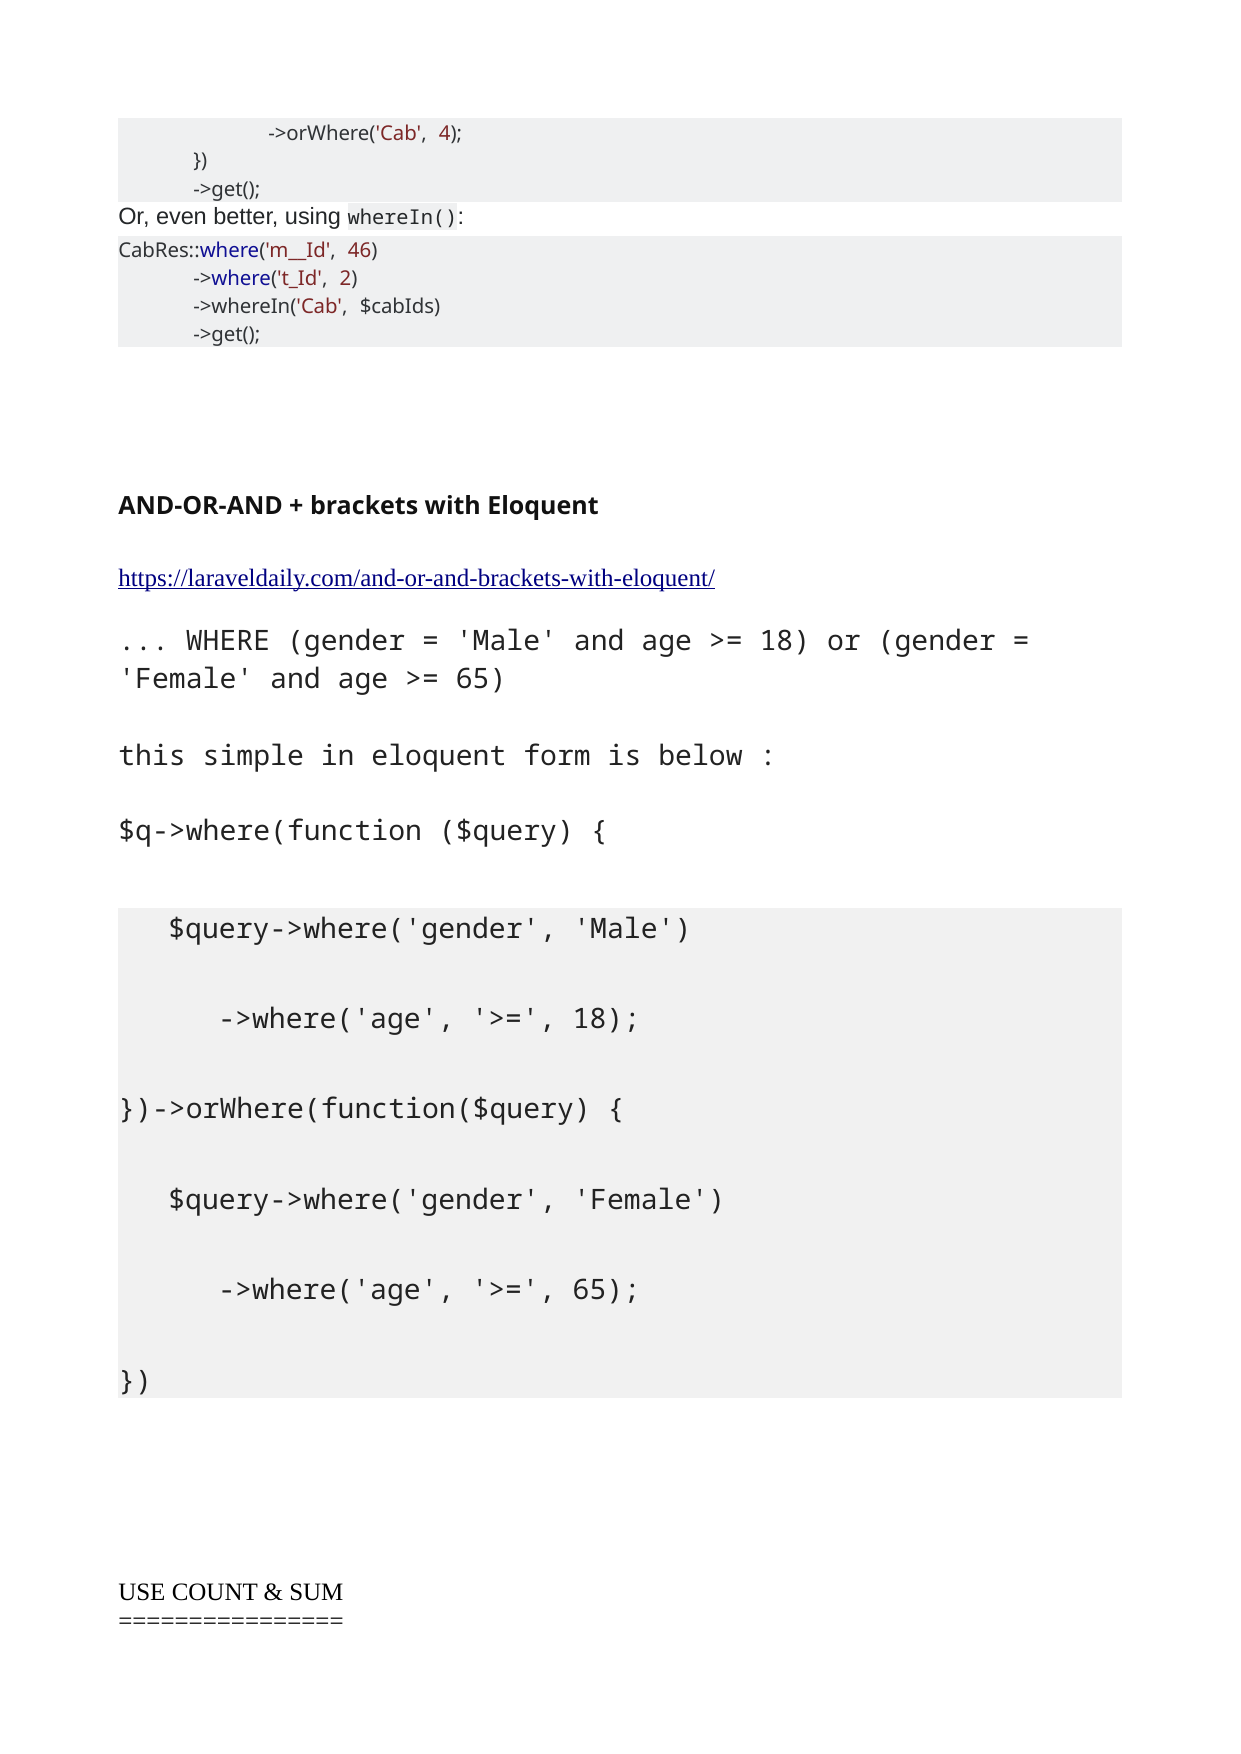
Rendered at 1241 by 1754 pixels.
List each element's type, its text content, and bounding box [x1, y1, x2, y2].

text ->where('t_Id', 2) [118, 263, 1122, 291]
text ->where('age', '>=', 18); [118, 998, 1122, 1037]
text $q->where(function ($query) { [118, 773, 1122, 848]
text }) [118, 146, 1122, 174]
text ->get(); [118, 319, 1122, 347]
subtitle AND-OR-AND + brackets with Eloquent [118, 487, 1122, 521]
text ->whereIn('Cab', $cabIds) [118, 291, 1122, 319]
text ================ [118, 1606, 1122, 1634]
text ->where('age', '>=', 65); [118, 1269, 1122, 1308]
text ... WHERE (gender = 'Male' and age >= 18) or (gender = 'Female' and age >= 65) [118, 620, 1122, 697]
text })->orWhere(function($query) { [118, 1089, 1122, 1127]
text ->orWhere('Cab', 4); [118, 118, 1122, 146]
text ->get(); [118, 174, 1122, 202]
text CabRes::where('m__Id', 46) [118, 236, 1122, 263]
text Or, even better, using whereIn(): [118, 202, 1122, 230]
text USE COUNT & SUM [118, 1577, 1122, 1606]
text this simple in eloquent form is below : [118, 735, 1122, 773]
text $query->where('gender', 'Female') [118, 1179, 1122, 1217]
text $query->where('gender', 'Male') [118, 908, 1122, 946]
text https://laraveldaily.com/and-or-and-brackets-with-eloquent/ [118, 563, 1122, 591]
text }) [118, 1360, 1122, 1398]
